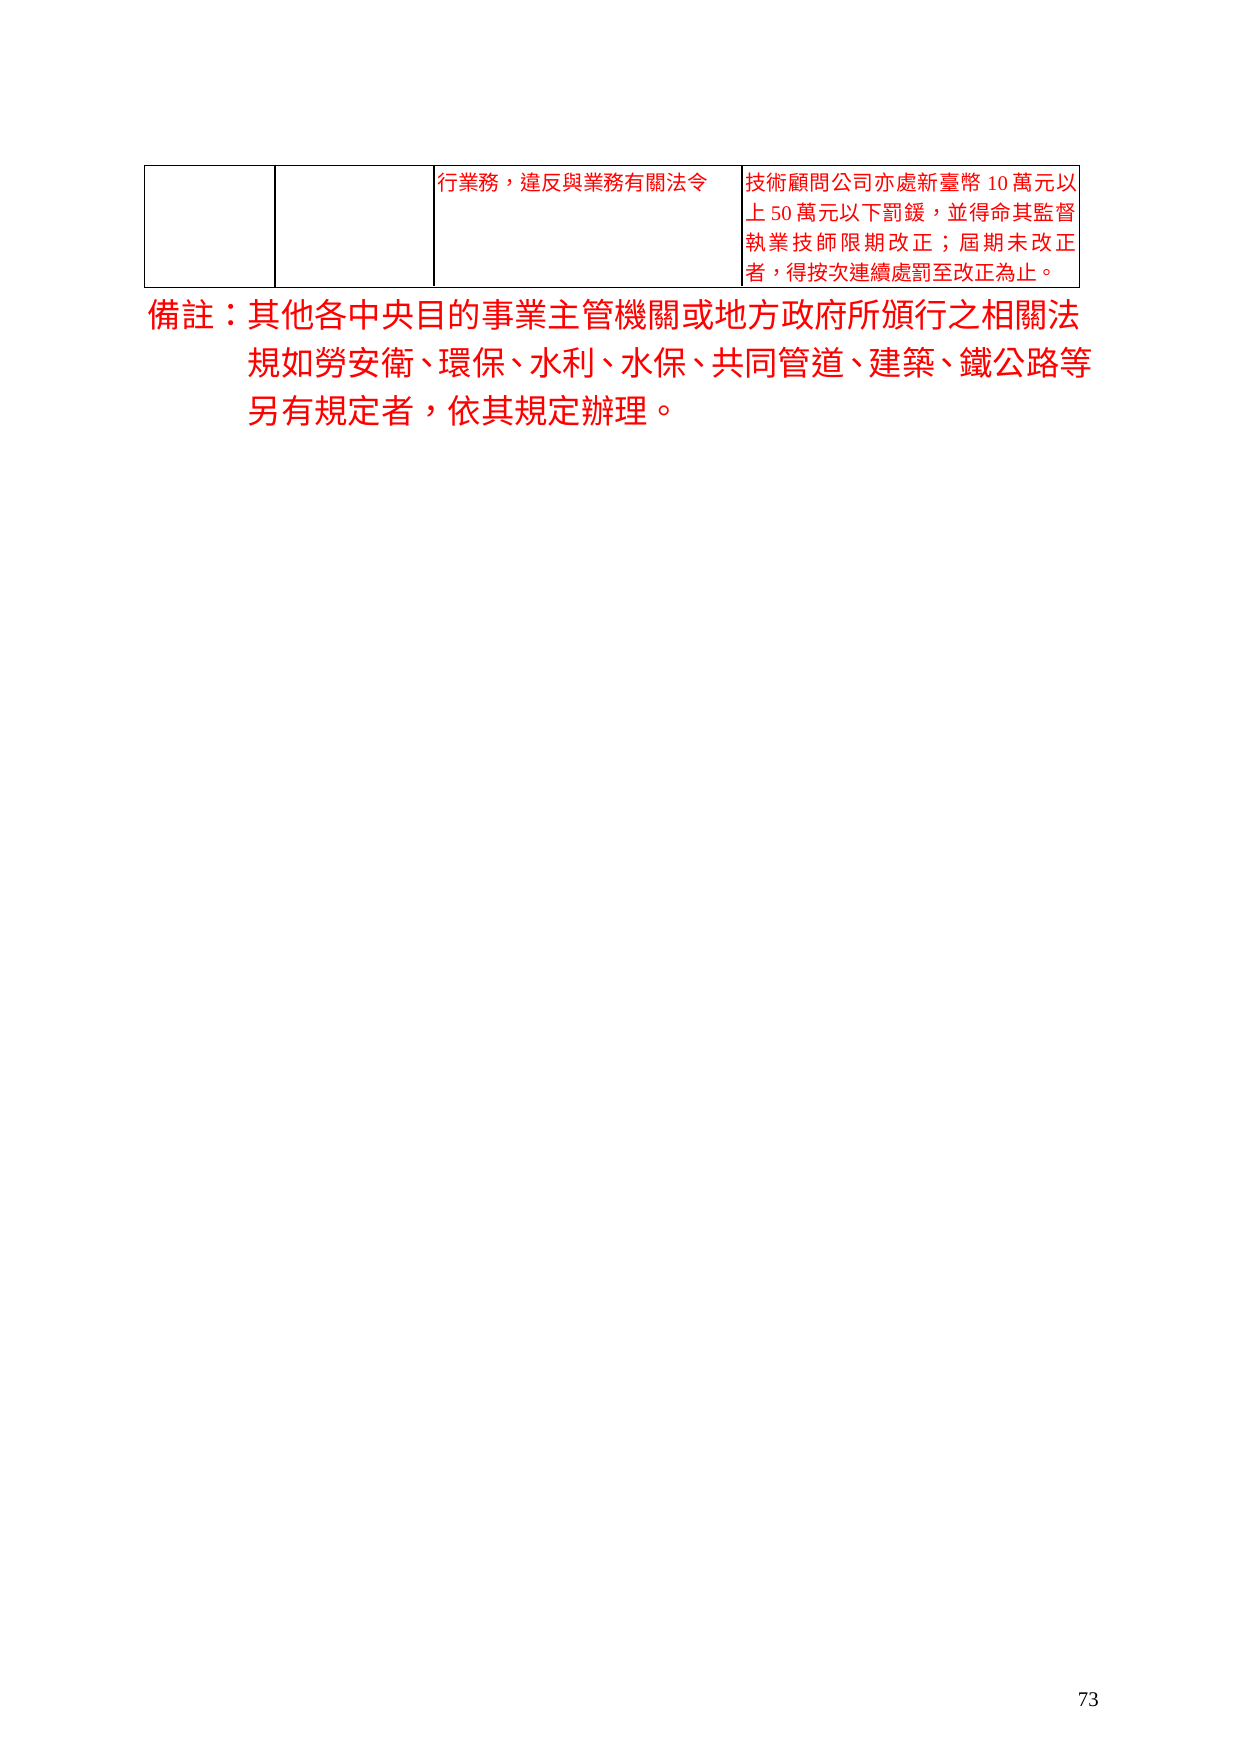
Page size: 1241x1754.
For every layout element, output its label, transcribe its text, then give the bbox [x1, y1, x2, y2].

text 備註：其他各中央目的事業主管機關或地方政府所頒行之相關法規如勞安衛、環保、水利、水保、共同管道、建築、鐵公路等另有規定者，依其規定辦理。 [148, 288, 1092, 433]
table_cell [276, 166, 434, 287]
table_cell [145, 166, 274, 287]
table_cell 技術顧問公司亦處新臺幣10萬元以上50萬元以下罰鍰，並得命其監督執業技師限期改正；屆期未改正者，得按次連續處罰至改正為止。 [742, 166, 1079, 287]
table_cell 行業務，違反與業務有關法令 [434, 166, 742, 287]
